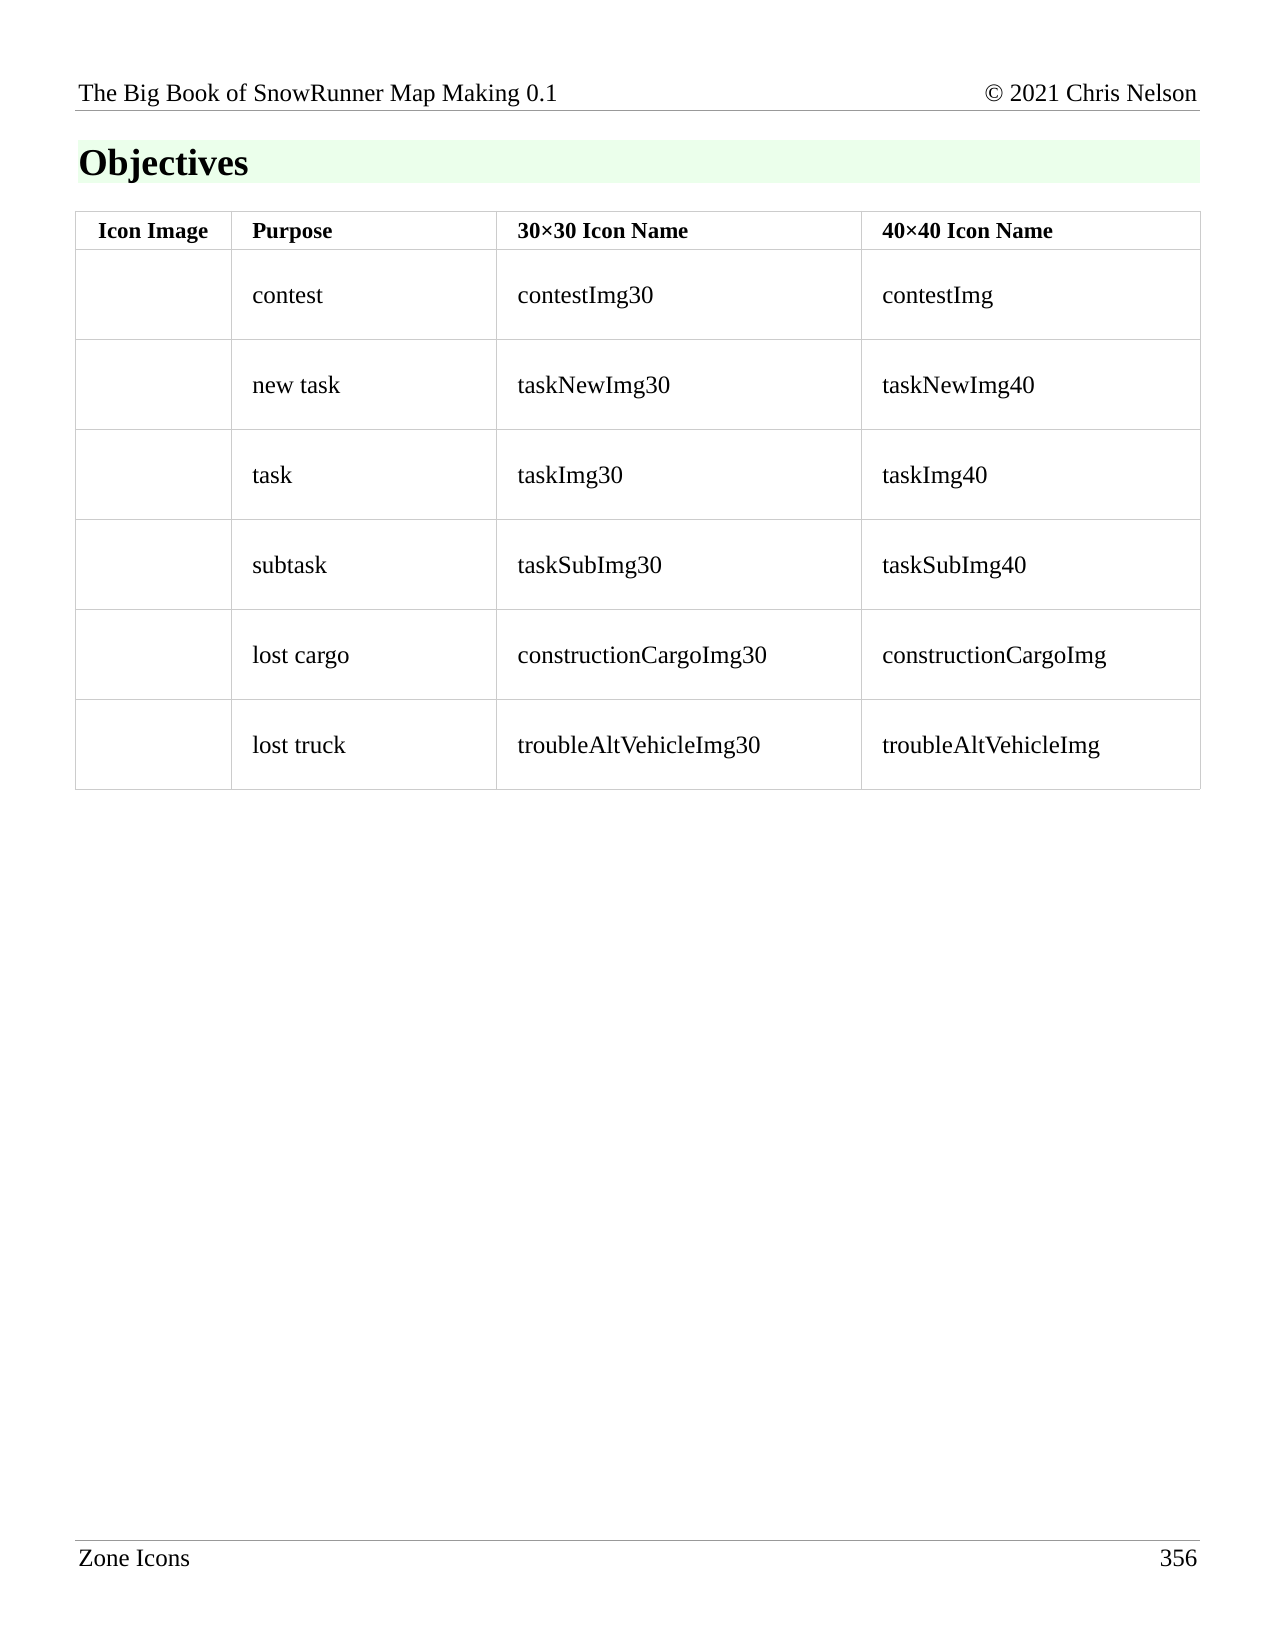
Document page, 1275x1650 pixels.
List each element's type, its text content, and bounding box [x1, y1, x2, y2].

subtitle Objectives [78, 140, 1200, 183]
table_header 30×30 Icon Name [497, 212, 861, 249]
table_cell [76, 700, 231, 789]
table_cell [76, 430, 231, 519]
table_cell taskNewImg30 [497, 340, 861, 429]
table_cell subtask [232, 520, 496, 609]
table_cell [76, 340, 231, 429]
table_cell constructionCargoImg [862, 610, 1200, 699]
table_cell taskNewImg40 [862, 340, 1200, 429]
table_cell contestImg [862, 250, 1200, 339]
table_header 40×40 Icon Name [862, 212, 1200, 249]
table_cell new task [232, 340, 496, 429]
table_cell taskSubImg40 [862, 520, 1200, 609]
table_cell task [232, 430, 496, 519]
table_cell troubleAltVehicleImg30 [497, 700, 861, 789]
table_cell constructionCargoImg30 [497, 610, 861, 699]
table_cell [76, 610, 231, 699]
table_cell [76, 250, 231, 339]
table_cell lost truck [232, 700, 496, 789]
table_header Icon Image [76, 212, 231, 249]
table_cell contestImg30 [497, 250, 861, 339]
table_cell taskSubImg30 [497, 520, 861, 609]
table_cell [76, 520, 231, 609]
table_cell troubleAltVehicleImg [862, 700, 1200, 789]
table_cell contest [232, 250, 496, 339]
table_cell taskImg40 [862, 430, 1200, 519]
table_cell lost cargo [232, 610, 496, 699]
table_cell taskImg30 [497, 430, 861, 519]
table_header Purpose [232, 212, 496, 249]
